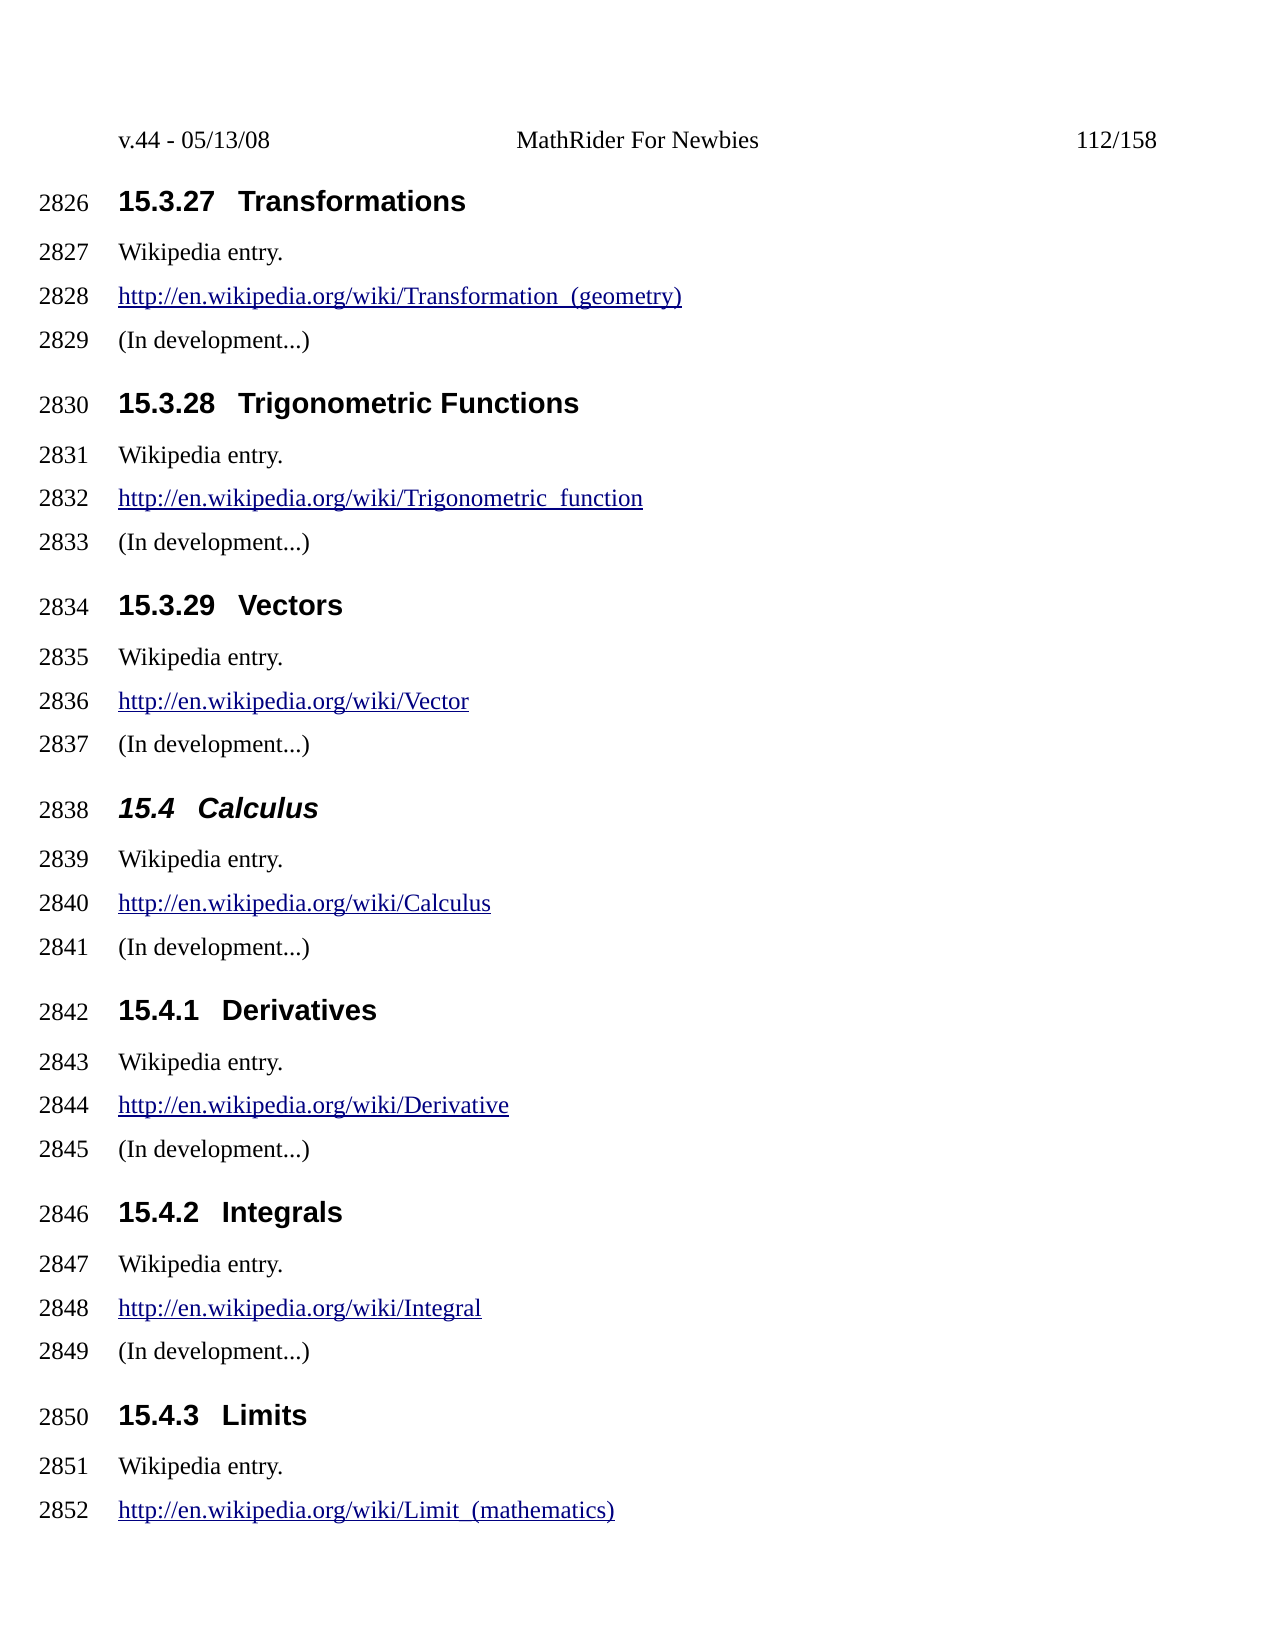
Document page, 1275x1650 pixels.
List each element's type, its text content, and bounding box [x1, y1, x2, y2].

text http://en.wikipedia.org/wiki/Vector [118, 686, 1157, 714]
subtitle Vectors [118, 588, 1157, 622]
text (In development...) [118, 1336, 1157, 1365]
text Wikipedia entry. [118, 642, 1157, 671]
text Wikipedia entry. [118, 1249, 1157, 1278]
text Wikipedia entry. [118, 1451, 1157, 1480]
subtitle Transformations [118, 184, 1157, 217]
text Wikipedia entry. [118, 844, 1157, 873]
text http://en.wikipedia.org/wiki/Trigonometric_function [118, 483, 1157, 512]
text http://en.wikipedia.org/wiki/Integral [118, 1293, 1157, 1321]
text (In development...) [118, 932, 1157, 961]
subtitle Trigonometric Functions [118, 386, 1157, 420]
subtitle Limits [118, 1398, 1157, 1431]
text (In development...) [118, 1134, 1157, 1163]
text http://en.wikipedia.org/wiki/Limit_(mathematics) [118, 1495, 1157, 1524]
subtitle Integrals [118, 1195, 1157, 1229]
subtitle Calculus [118, 791, 1157, 824]
text http://en.wikipedia.org/wiki/Calculus [118, 888, 1157, 917]
text (In development...) [118, 729, 1157, 758]
text (In development...) [118, 527, 1157, 556]
subtitle Derivatives [118, 993, 1157, 1027]
text http://en.wikipedia.org/wiki/Transformation_(geometry) [118, 281, 1157, 310]
text Wikipedia entry. [118, 237, 1157, 266]
text Wikipedia entry. [118, 1047, 1157, 1075]
text http://en.wikipedia.org/wiki/Derivative [118, 1090, 1157, 1119]
text Wikipedia entry. [118, 440, 1157, 468]
text (In development...) [118, 325, 1157, 354]
